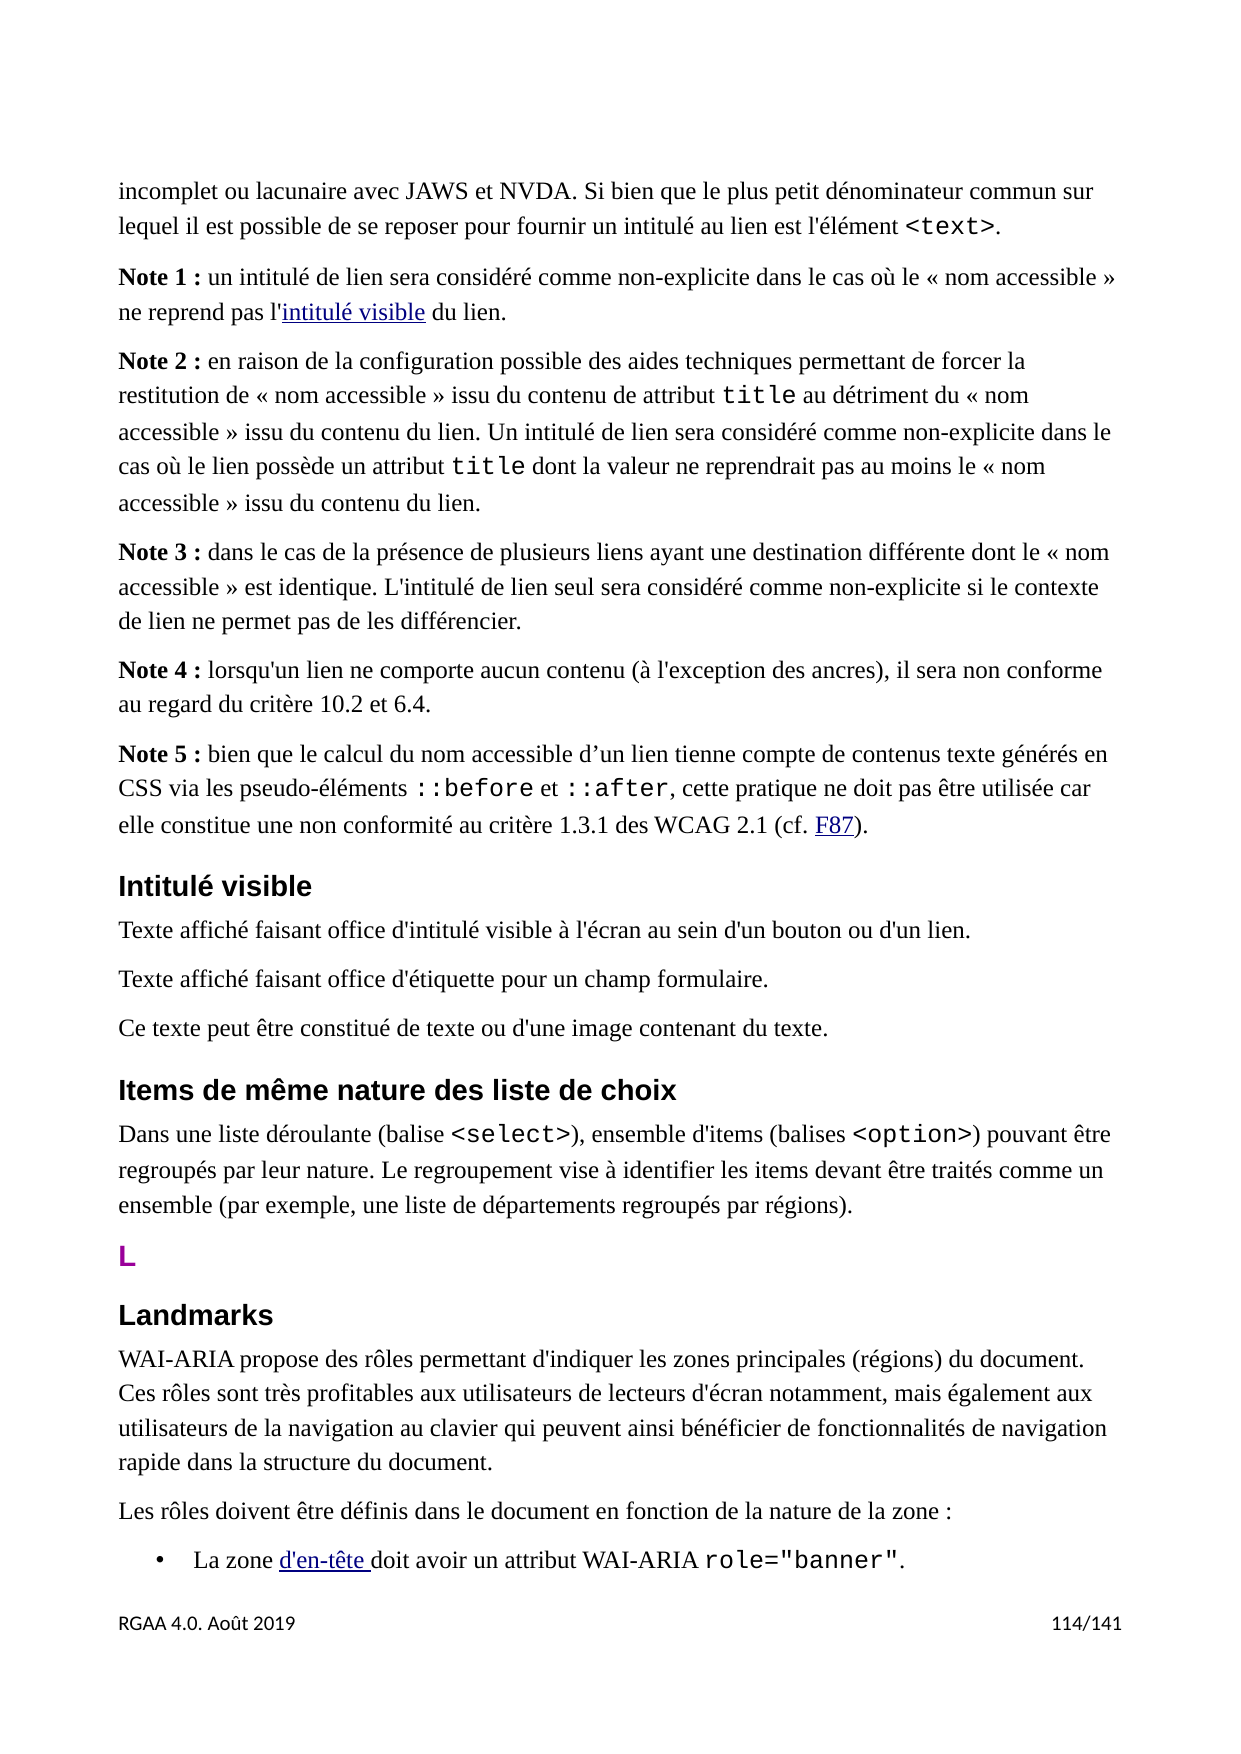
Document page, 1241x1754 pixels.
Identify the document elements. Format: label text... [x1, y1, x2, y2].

text Texte affiché faisant office d'étiquette pour un champ formulaire. [118, 964, 1122, 993]
text Ce texte peut être constitué de texte ou d'une image contenant du texte. [118, 1013, 1122, 1042]
text Note 1 : un intitulé de lien sera considéré comme non-explicite dans le cas où le « nom accessible » ne reprend pas l'intitulé visible du lien. [118, 262, 1122, 326]
text Note 2 : en raison de la configuration possible des aides techniques permettant de forcer la restitution de « nom accessible » issu du contenu de attribut title au détriment du « nom accessible » issu du contenu du lien. Un intitulé de lien sera considéré comme non-explicite dans le cas où le lien possède un attribut title dont la valeur ne reprendrait pas au moins le « nom accessible » issu du contenu du lien. [118, 346, 1122, 517]
list La zone d'en-tête doit avoir un attribut WAI-ARIA role="banner". [156, 1545, 1122, 1576]
text WAI-ARIA propose des rôles permettant d'indiquer les zones principales (régions) du document. Ces rôles sont très profitables aux utilisateurs de lecteurs d'écran notamment, mais également aux utilisateurs de la navigation au clavier qui peuvent ainsi bénéficier de fonctionnalités de navigation rapide dans la structure du document. [118, 1344, 1122, 1476]
text Note 4 : lorsqu'un lien ne comporte aucun contenu (à l'exception des ancres), il sera non conforme au regard du critère 10.2 et 6.4. [118, 655, 1122, 718]
text Note 5 : bien que le calcul du nom accessible d’un lien tienne compte de contenus texte générés en CSS via les pseudo-éléments ::before et ::after, cette pratique ne doit pas être utilisée car elle constitue une non conformité au critère 1.3.1 des WCAG 2.1 (cf. F87). [118, 739, 1122, 838]
text Dans une liste déroulante (balise <select>), ensemble d'items (balises <option>) pouvant être regroupés par leur nature. Le regroupement vise à identifier les items devant être traités comme un ensemble (par exemple, une liste de départements regroupés par régions). [118, 1119, 1122, 1219]
text Texte affiché faisant office d'intitulé visible à l'écran au sein d'un bouton ou d'un lien. [118, 915, 1122, 944]
text Note 3 : dans le cas de la présence de plusieurs liens ayant une destination différente dont le « nom accessible » est identique. L'intitulé de lien seul sera considéré comme non-explicite si le contexte de lien ne permet pas de les différencier. [118, 537, 1122, 635]
subtitle L [118, 1239, 1122, 1273]
subtitle Intitulé visible [118, 869, 1122, 903]
subtitle Landmarks [118, 1298, 1122, 1331]
text incomplet ou lacunaire avec JAWS et NVDA. Si bien que le plus petit dénominateur commun sur lequel il est possible de se reposer pour fournir un intitulé au lien est l'élément <text>. [118, 176, 1122, 242]
text Les rôles doivent être définis dans le document en fonction de la nature de la zone : [118, 1496, 1122, 1525]
subtitle Items de même nature des liste de choix [118, 1073, 1122, 1106]
